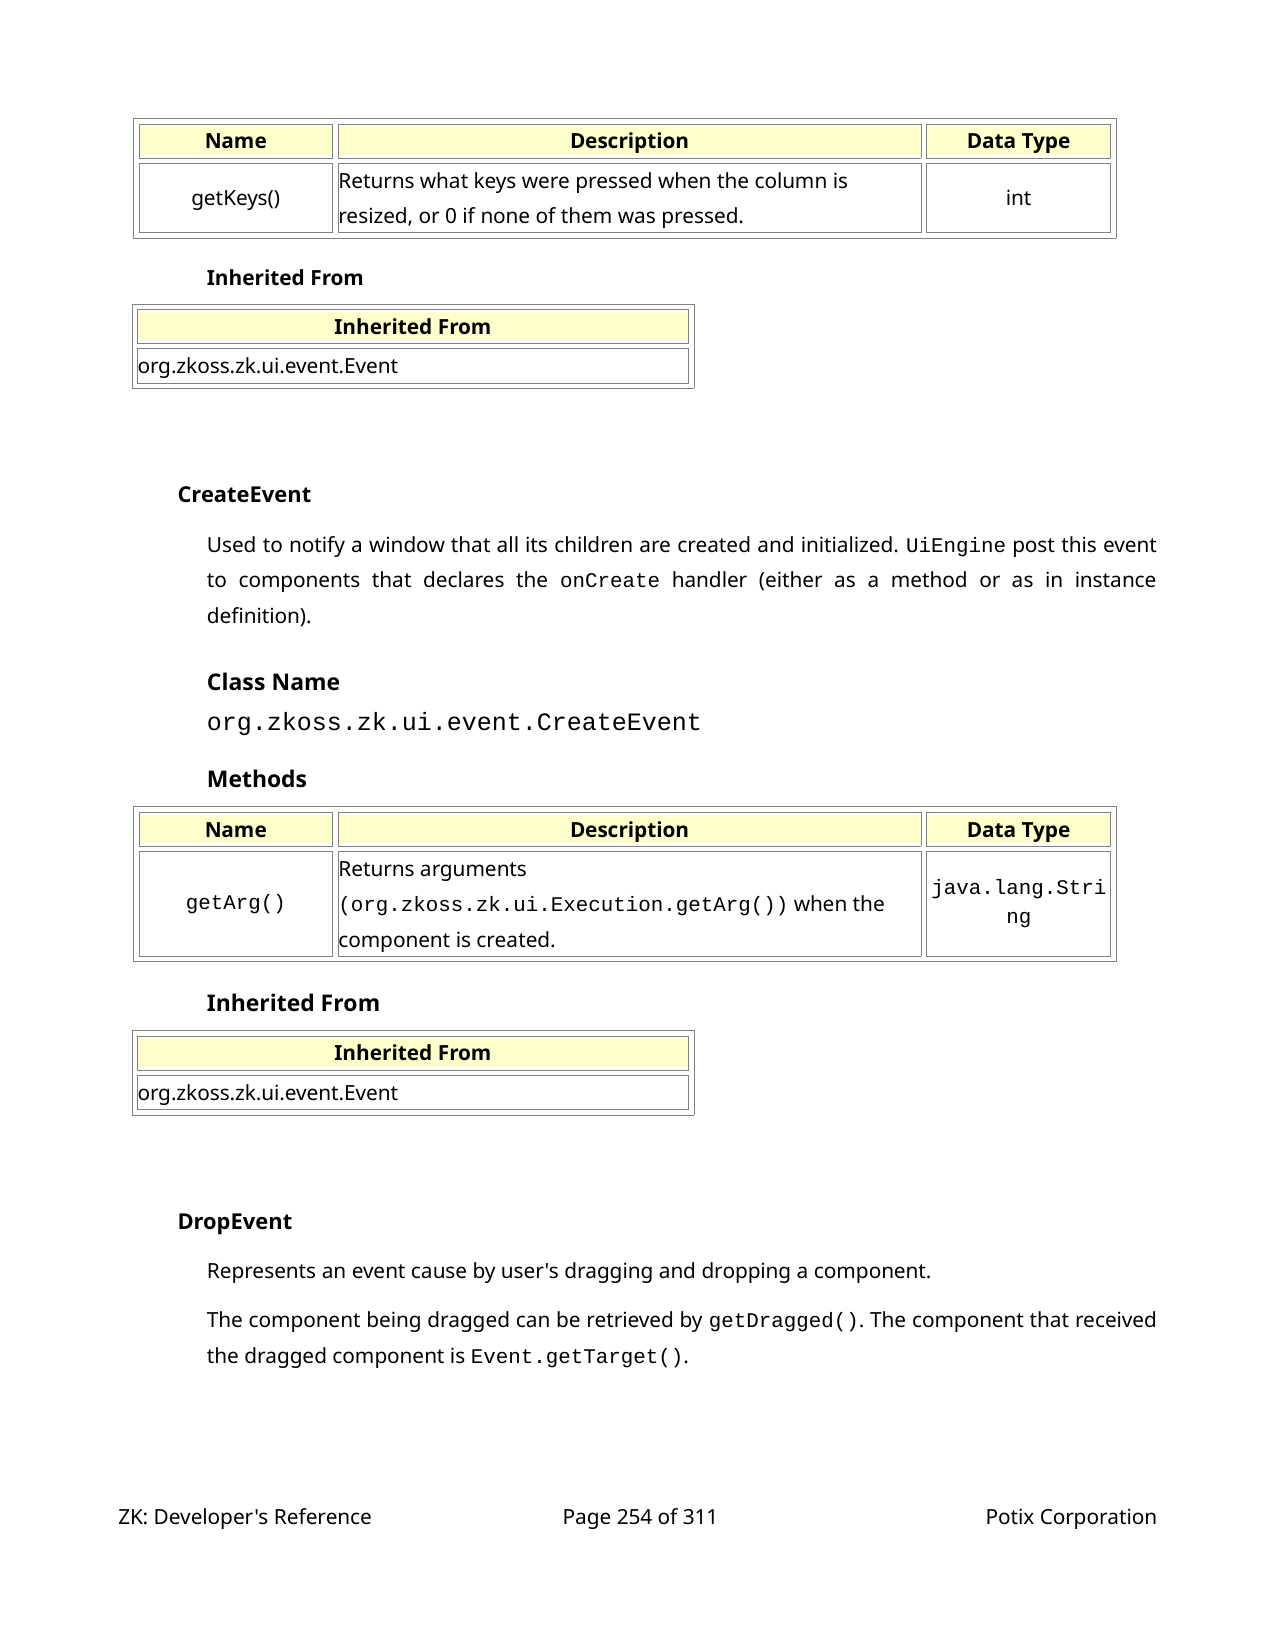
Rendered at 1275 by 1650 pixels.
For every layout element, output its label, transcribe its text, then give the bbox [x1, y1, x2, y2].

subtitle Inherited From [207, 263, 1157, 291]
table_header Inherited From [134, 305, 691, 343]
table_header Data Type [924, 807, 1113, 846]
table_cell java.lang.String [924, 846, 1113, 956]
table_cell org.zkoss.zk.ui.event.Event [134, 1070, 691, 1109]
text The component being dragged can be retrieved by getDragged(). The component that received the dragged component is Event.getTarget(). [207, 1305, 1157, 1369]
subtitle Inherited From [207, 986, 1157, 1018]
table_cell Returns arguments (org.zkoss.zk.ui.Execution.getArg()) when the component is created. [335, 846, 924, 956]
table_header Inherited From [134, 1031, 691, 1070]
table_cell getArg() [136, 846, 335, 956]
subtitle DropEvent [177, 1206, 1157, 1236]
text Represents an event cause by user's dragging and dropping a component. [207, 1257, 1157, 1285]
table_header Description [335, 807, 924, 846]
subtitle Methods [207, 763, 1157, 794]
text Used to notify a window that all its children are created and initialized. UiEngine post this event to components that declares the onCreate handler (either as a method or as in instance definition). [207, 530, 1157, 629]
subtitle CreateEvent [177, 479, 1157, 509]
table_cell int [924, 158, 1113, 232]
table_header Name [136, 119, 335, 158]
table_cell getKeys() [136, 158, 335, 232]
table_cell Returns what keys were pressed when the column is resized, or 0 if none of them was pressed. [335, 158, 924, 232]
table_cell org.zkoss.zk.ui.event.Event [134, 343, 691, 382]
table_header Name [136, 807, 335, 846]
text org.zkoss.zk.ui.event.CreateEvent [207, 709, 1157, 738]
subtitle Class Name [207, 666, 1157, 697]
table_header Description [335, 119, 924, 158]
table_header Data Type [924, 119, 1113, 158]
